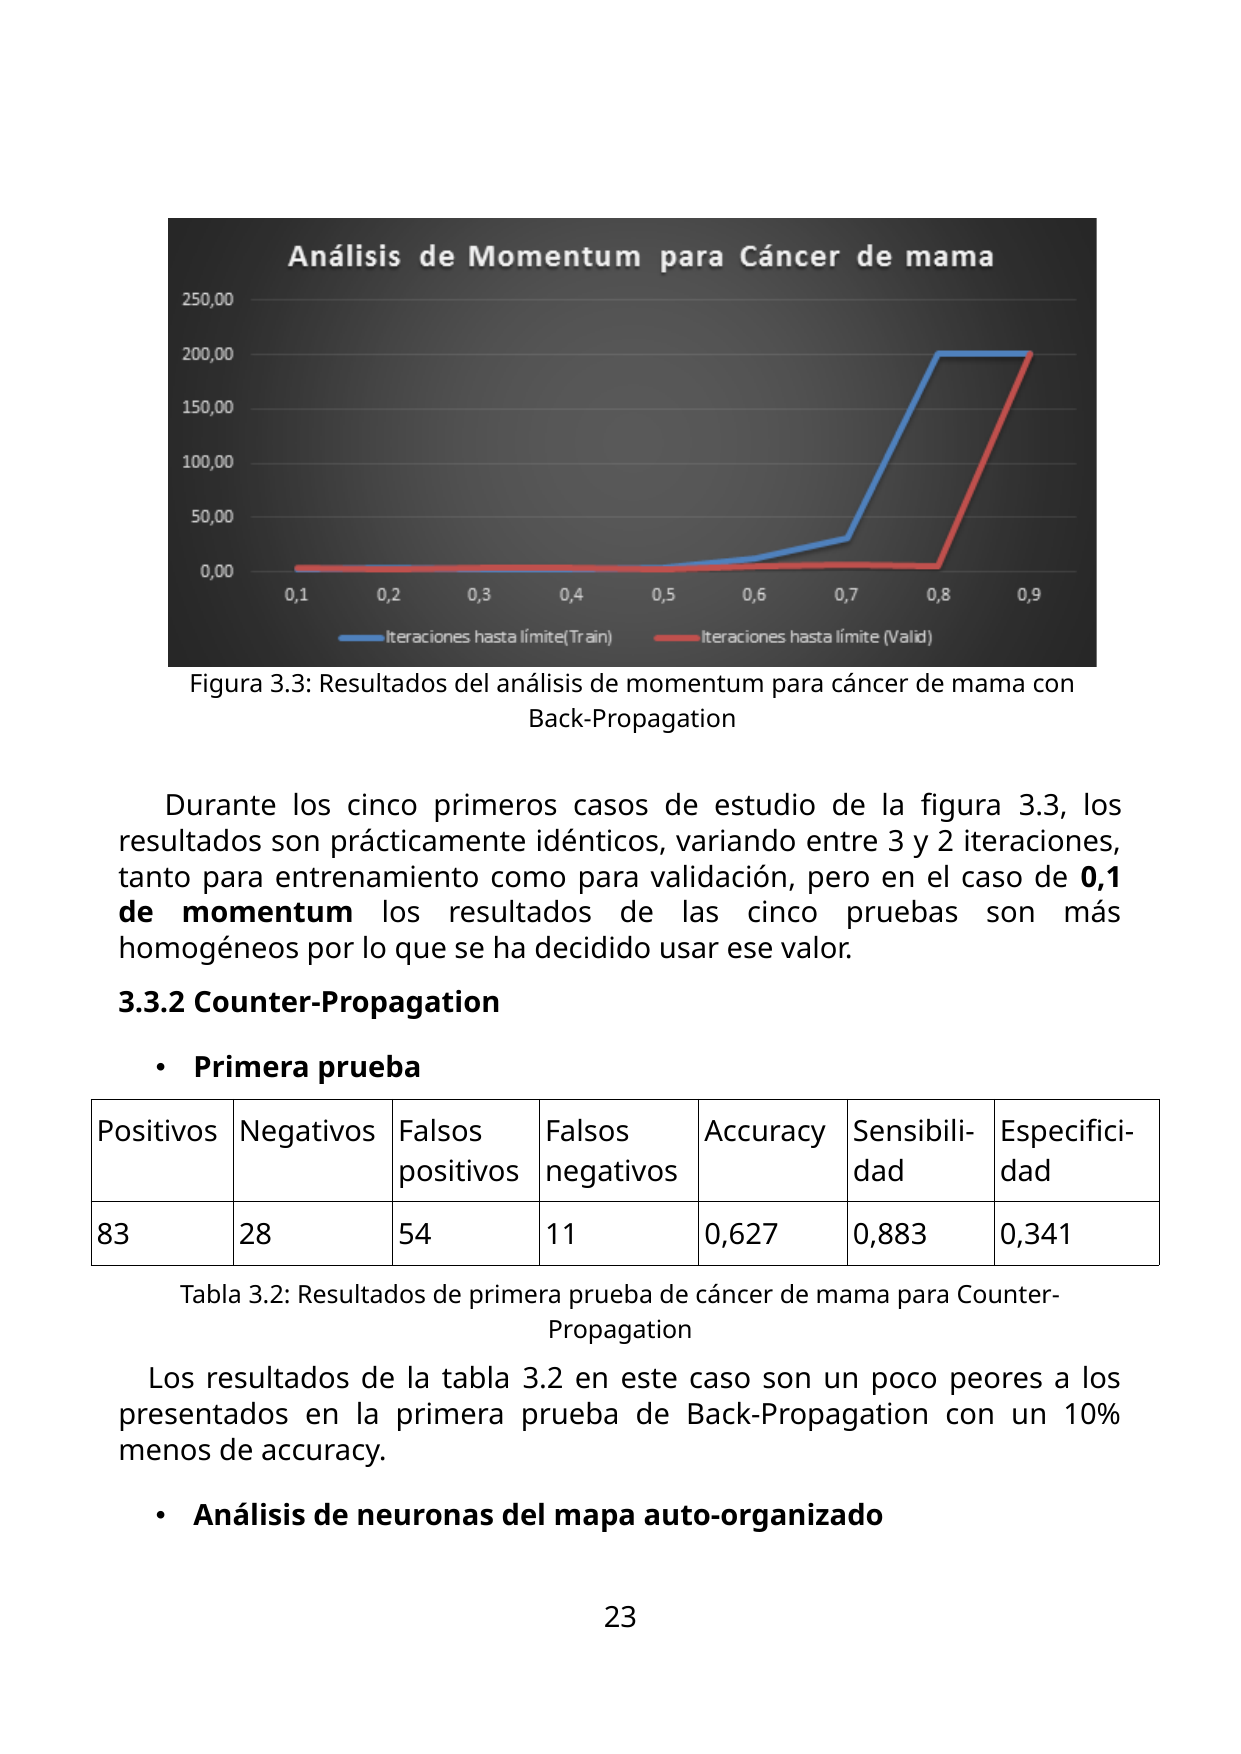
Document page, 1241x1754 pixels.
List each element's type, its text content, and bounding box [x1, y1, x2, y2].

table_cell 54 [393, 1202, 539, 1264]
subtitle Counter-Propagation [118, 982, 1122, 1021]
table_header Falsos positivos [393, 1100, 539, 1201]
text Los resultados de la tabla 3.2 en este caso son un poco peores a los presentados en la primera prueba de Back-Propagation con un 10% menos de accuracy. [118, 1358, 1122, 1469]
text Tabla 3.2: Resultados de primera prueba de cáncer de mama para Counter-Propagation [118, 1277, 1122, 1345]
table_cell 11 [540, 1202, 698, 1264]
table_header Sensibili-dad [848, 1100, 994, 1201]
table_cell 0,627 [699, 1202, 847, 1264]
table_cell 0,883 [848, 1202, 994, 1264]
text Figura 3.3: Resultados del análisis de momentum para cáncer de mama con Back-Propagation [156, 218, 1109, 734]
subtitle Primera prueba [156, 1046, 1122, 1086]
table_header Negativos [234, 1100, 392, 1201]
subtitle Análisis de neuronas del mapa auto-organizado [156, 1494, 1122, 1534]
table_cell 28 [234, 1202, 392, 1264]
table_header Positivos [92, 1100, 233, 1201]
table_cell 0,341 [995, 1202, 1159, 1264]
table_header Accuracy [699, 1100, 847, 1201]
table_header Especifici-dad [995, 1100, 1159, 1201]
text Durante los cinco primeros casos de estudio de la figura 3.3, los resultados son prácticamente idénticos, variando entre 3 y 2 iteraciones, tanto para entrenamiento como para validación, pero en el caso de 0,1 de momentum los resultados de las cinco pruebas son más homogéneos por lo que se ha decidido usar ese valor. [118, 784, 1122, 967]
table_header Falsos negativos [540, 1100, 698, 1201]
table_cell 83 [92, 1202, 233, 1264]
